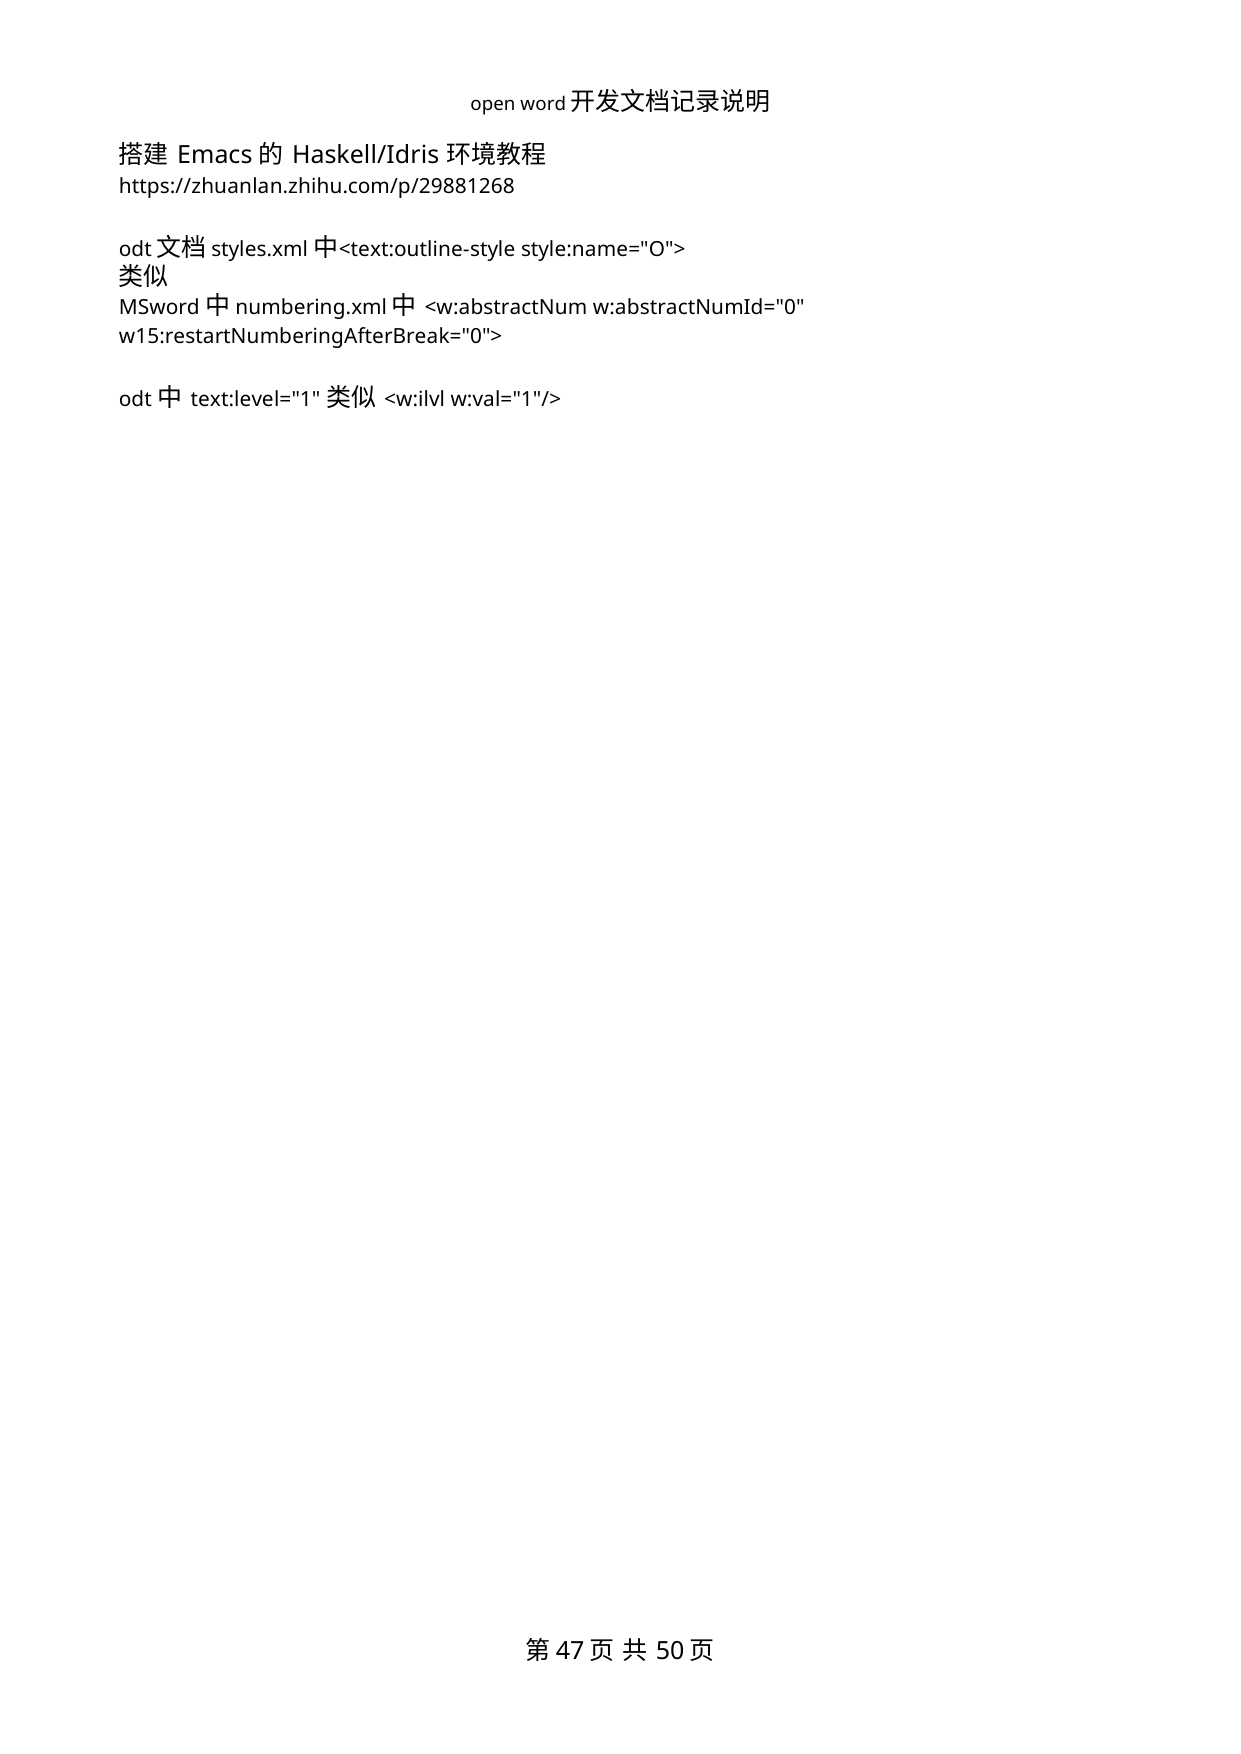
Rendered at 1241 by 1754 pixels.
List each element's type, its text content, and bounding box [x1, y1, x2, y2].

text https://zhuanlan.zhihu.com/p/29881268 [119, 171, 1121, 200]
text odt 中 text:level="1" 类似 <w:ilvl w:val="1"/> [119, 383, 1121, 412]
text 搭建 Emacs 的 Haskell/Idris 环境教程 [119, 137, 1121, 171]
text 类似 [119, 263, 1121, 292]
text MSword 中numbering.xml中 <w:abstractNum w:abstractNumId="0" w15:restartNumberingAfterBreak="0"> [119, 292, 1121, 349]
text odt文档styles.xml 中<text:outline-style style:name="O"> [119, 234, 1121, 263]
